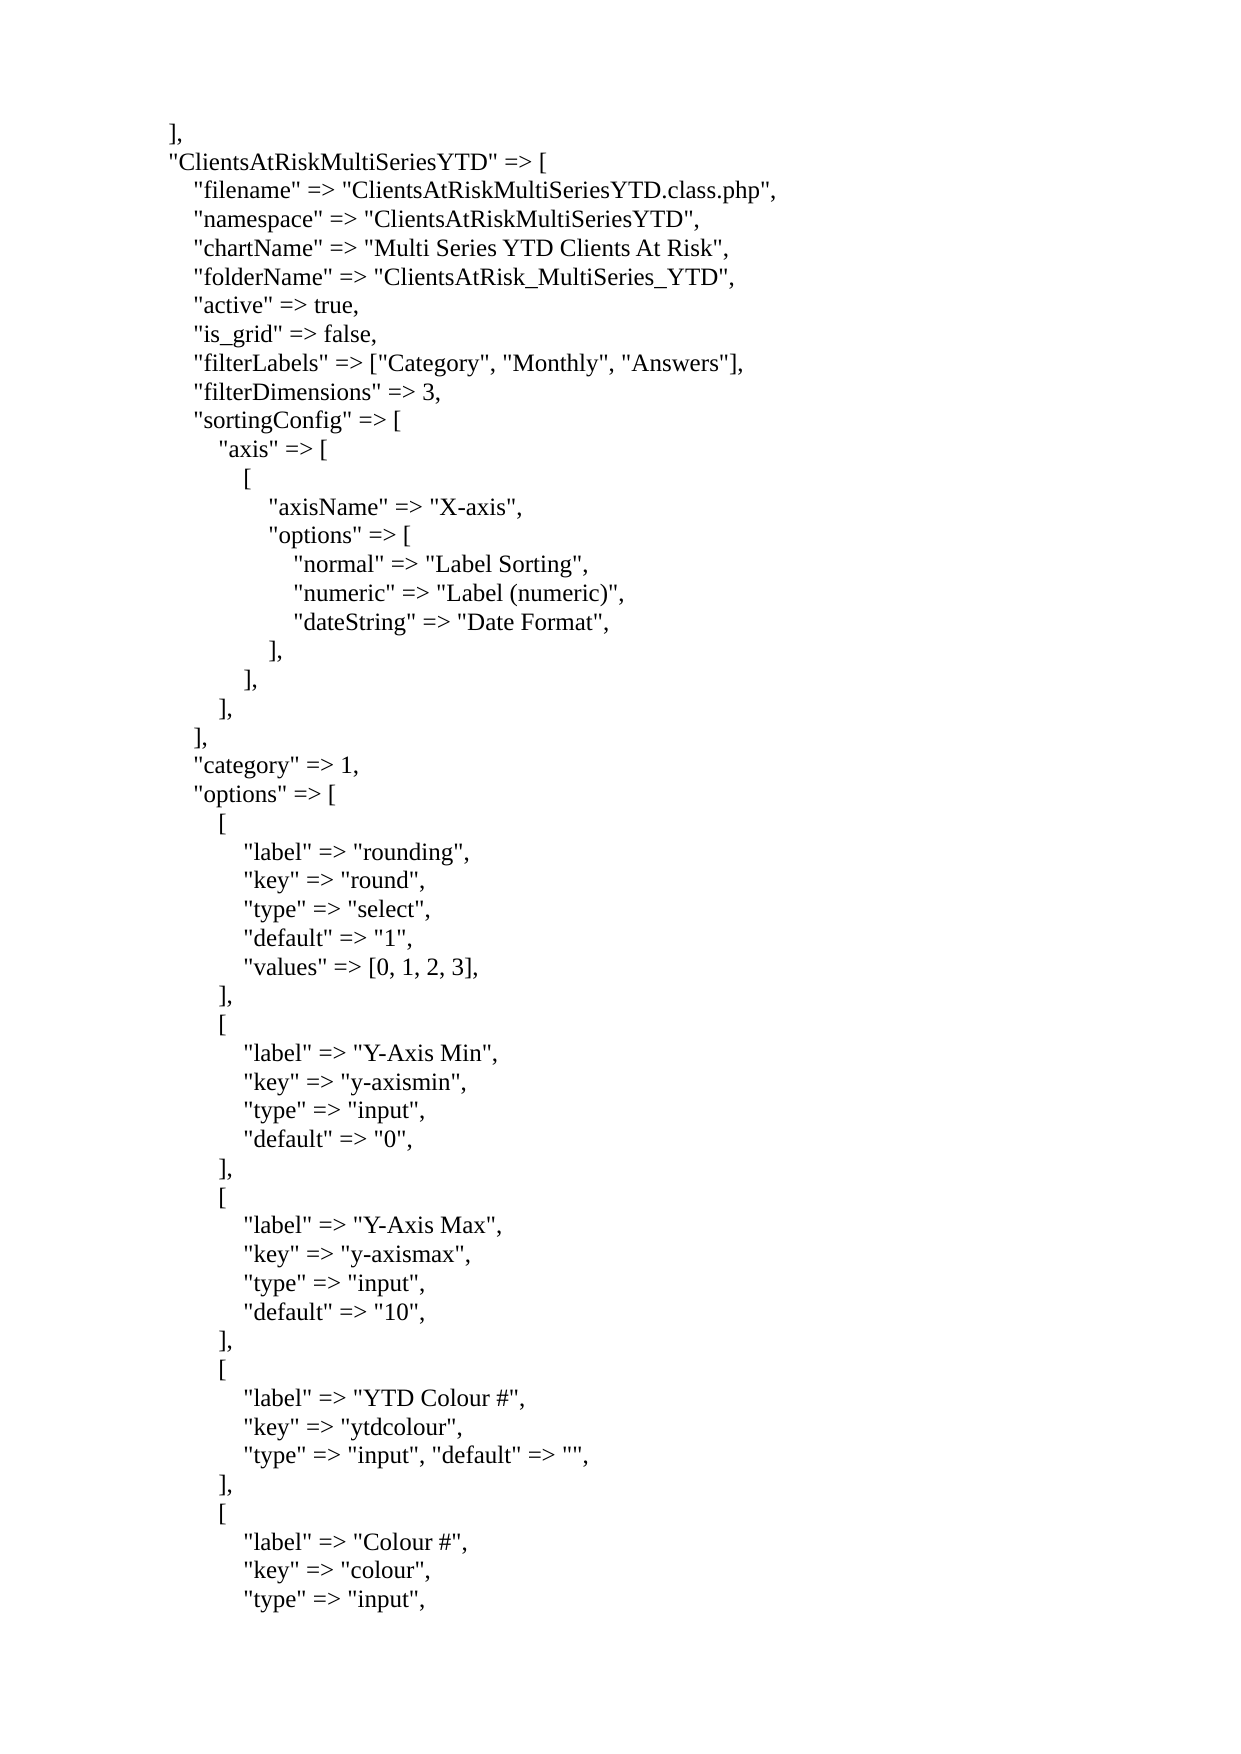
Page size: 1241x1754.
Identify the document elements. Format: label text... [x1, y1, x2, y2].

text ], [118, 664, 1122, 693]
text "folderName" => "ClientsAtRisk_MultiSeries_YTD", [118, 262, 1122, 291]
text "key" => "y-axismin", [118, 1067, 1122, 1096]
text "axisName" => "X-axis", [118, 492, 1122, 521]
text "type" => "input", [118, 1096, 1122, 1124]
text "options" => [ [118, 521, 1122, 549]
text ], [118, 1469, 1122, 1498]
text "dateString" => "Date Format", [118, 607, 1122, 636]
text "namespace" => "ClientsAtRiskMultiSeriesYTD", [118, 204, 1122, 233]
text ], [118, 1326, 1122, 1354]
text "label" => "Colour #", [118, 1527, 1122, 1556]
text "label" => "rounding", [118, 837, 1122, 866]
text "label" => "Y-Axis Max", [118, 1211, 1122, 1239]
text [ [118, 1182, 1122, 1211]
text "is_grid" => false, [118, 319, 1122, 348]
text "axis" => [ [118, 434, 1122, 463]
text [ [118, 1498, 1122, 1527]
text ], [118, 1153, 1122, 1182]
text "ClientsAtRiskMultiSeriesYTD" => [ [118, 147, 1122, 176]
text "label" => "YTD Colour #", [118, 1383, 1122, 1412]
text "type" => "select", [118, 894, 1122, 923]
text "key" => "colour", [118, 1556, 1122, 1584]
text "filename" => "ClientsAtRiskMultiSeriesYTD.class.php", [118, 176, 1122, 204]
text "chartName" => "Multi Series YTD Clients At Risk", [118, 233, 1122, 262]
text "key" => "round", [118, 866, 1122, 894]
text "default" => "1", [118, 923, 1122, 952]
text "filterDimensions" => 3, [118, 377, 1122, 406]
text "sortingConfig" => [ [118, 406, 1122, 434]
text "numeric" => "Label (numeric)", [118, 578, 1122, 607]
text [ [118, 1354, 1122, 1383]
text ], [118, 118, 1122, 147]
text "category" => 1, [118, 751, 1122, 779]
text [ [118, 1009, 1122, 1038]
text "type" => "input", [118, 1584, 1122, 1613]
text ], [118, 693, 1122, 722]
text "filterLabels" => ["Category", "Monthly", "Answers"], [118, 348, 1122, 377]
text "active" => true, [118, 291, 1122, 319]
text [ [118, 808, 1122, 837]
text "type" => "input", [118, 1268, 1122, 1297]
text ], [118, 636, 1122, 664]
text "default" => "0", [118, 1124, 1122, 1153]
text "default" => "10", [118, 1297, 1122, 1326]
text "label" => "Y-Axis Min", [118, 1038, 1122, 1067]
text ], [118, 722, 1122, 751]
text "values" => [0, 1, 2, 3], [118, 952, 1122, 981]
text ], [118, 981, 1122, 1009]
text "key" => "ytdcolour", [118, 1412, 1122, 1441]
text [ [118, 463, 1122, 492]
text "key" => "y-axismax", [118, 1239, 1122, 1268]
text "type" => "input", "default" => "", [118, 1441, 1122, 1469]
text "normal" => "Label Sorting", [118, 549, 1122, 578]
text "options" => [ [118, 779, 1122, 808]
